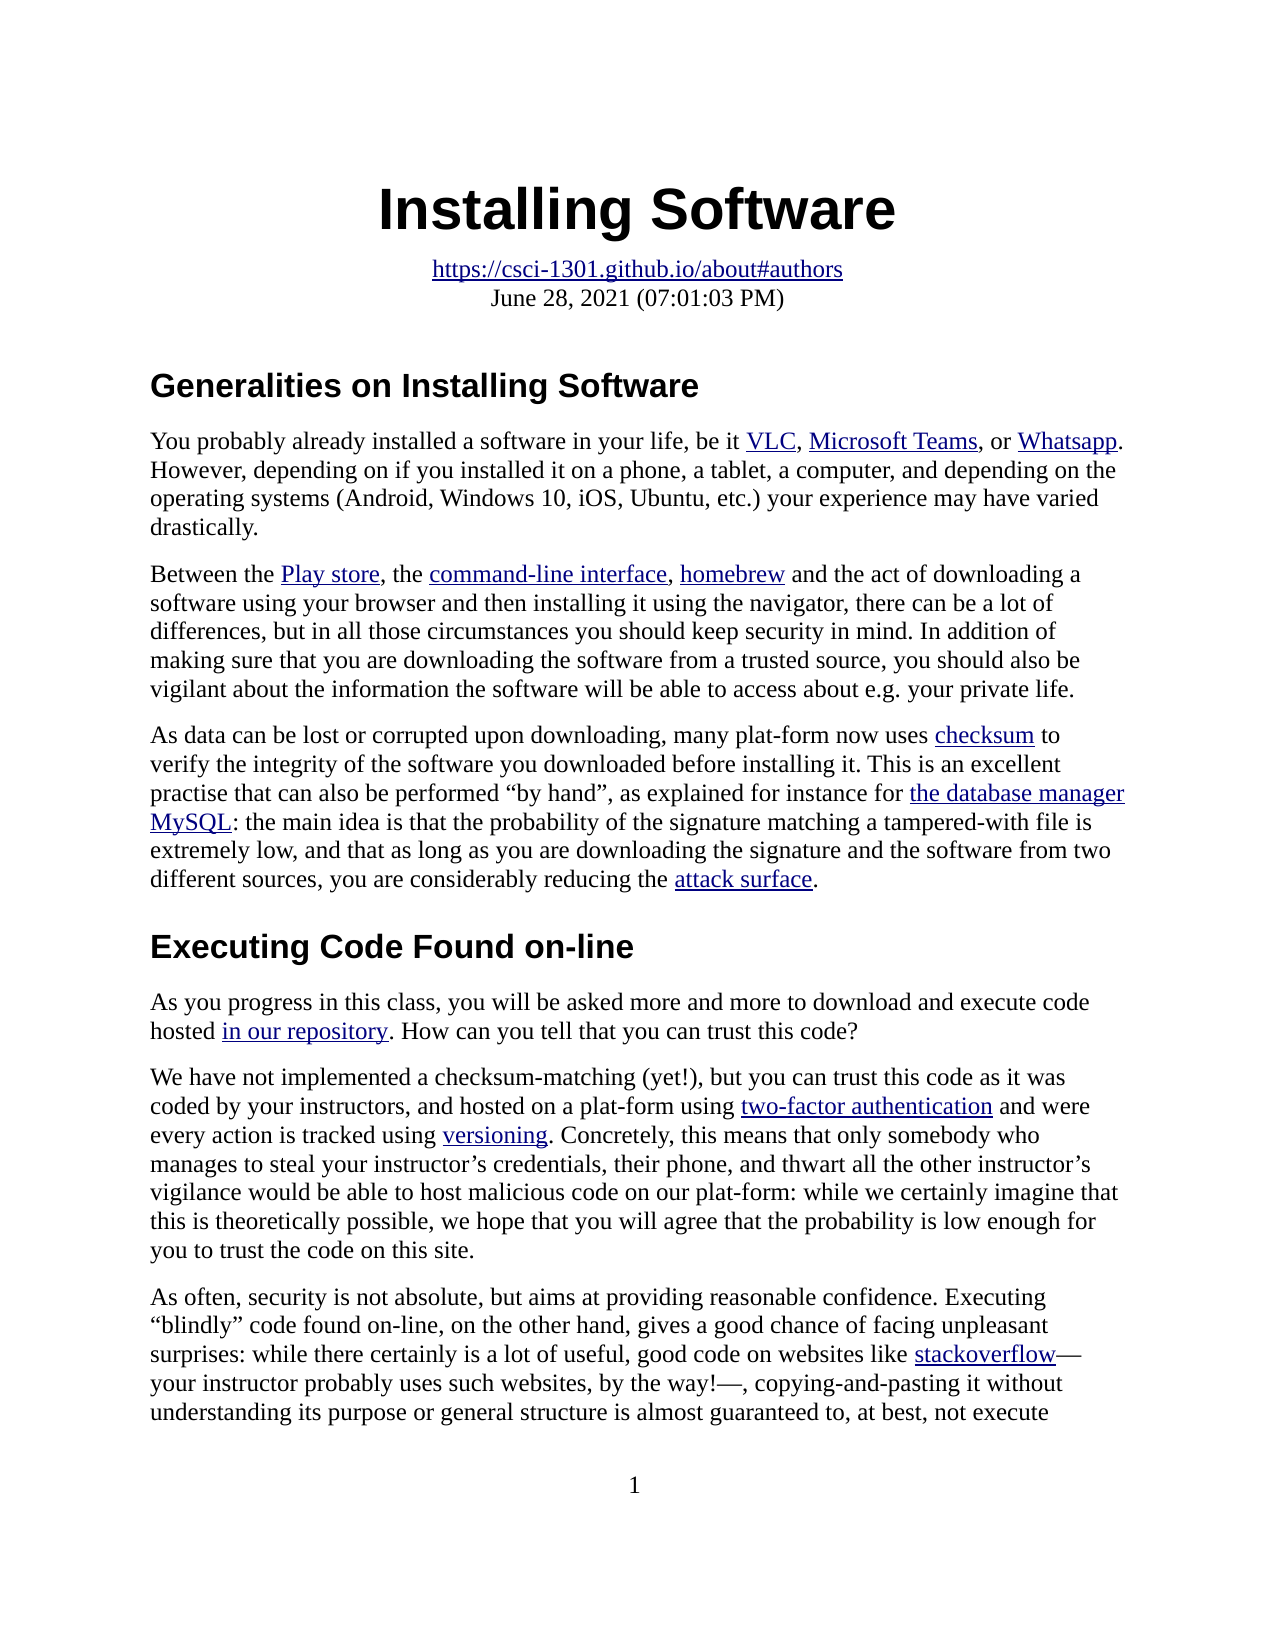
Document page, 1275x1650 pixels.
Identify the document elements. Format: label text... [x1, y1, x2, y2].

text As often, security is not absolute, but aims at providing reasonable confidence. Executing “blindly” code found on-line, on the other hand, gives a good chance of facing unpleasant surprises: while there certainly is a lot of useful, good code on websites like stackoverflow—your instructor probably uses such websites, by the way!—, copying-and-pasting it without understanding its purpose or general structure is almost guaranteed to, at best, not execute [150, 1282, 1125, 1425]
subtitle Executing Code Found on-line [150, 927, 1125, 966]
text As you progress in this class, you will be asked more and more to download and execute code hosted in our repository. How can you tell that you can trust this code? [150, 987, 1125, 1044]
text We have not implemented a checksum-matching (yet!), but you can trust this code as it was coded by your instructors, and hosted on a plat-form using two-factor authentication and were every action is tracked using versioning. Concretely, this means that only somebody who manages to steal your instructor’s credentials, their phone, and thwart all the other instructor’s vigilance would be able to host malicious code on our plat-form: while we certainly imagine that this is theoretically possible, we hope that you will agree that the probability is low enough for you to trust the code on this site. [150, 1062, 1125, 1264]
text As data can be lost or corrupted upon downloading, many plat-form now uses checksum to verify the integrity of the software you downloaded before installing it. This is an excellent practise that can also be performed “by hand”, as explained for instance for the database manager MySQL: the main idea is that the probability of the signature matching a tampered-with file is extremely low, and that as long as you are downloading the signature and the software from two different sources, you are considerably reducing the attack surface. [150, 721, 1125, 893]
text June 28, 2021 (07:01:03 PM) [150, 283, 1125, 312]
text You probably already installed a software in your life, be it VLC, Microsoft Teams, or Whatsapp. However, depending on if you installed it on a phone, a tablet, a computer, and depending on the operating systems (Android, Windows 10, iOS, Ubuntu, etc.) your experience may have varied drastically. [150, 426, 1125, 541]
subtitle Generalities on Installing Software [150, 366, 1125, 404]
text https://csci-1301.github.io/about#authors [150, 254, 1125, 283]
title Installing Software [150, 175, 1125, 242]
text Between the Play store, the command-line interface, homebrew and the act of downloading a software using your browser and then installing it using the navigator, there can be a lot of differences, but in all those circumstances you should keep security in mind. In addition of making sure that you are downloading the software from a trusted source, you should also be vigilant about the information the software will be able to access about e.g. your private life. [150, 559, 1125, 703]
